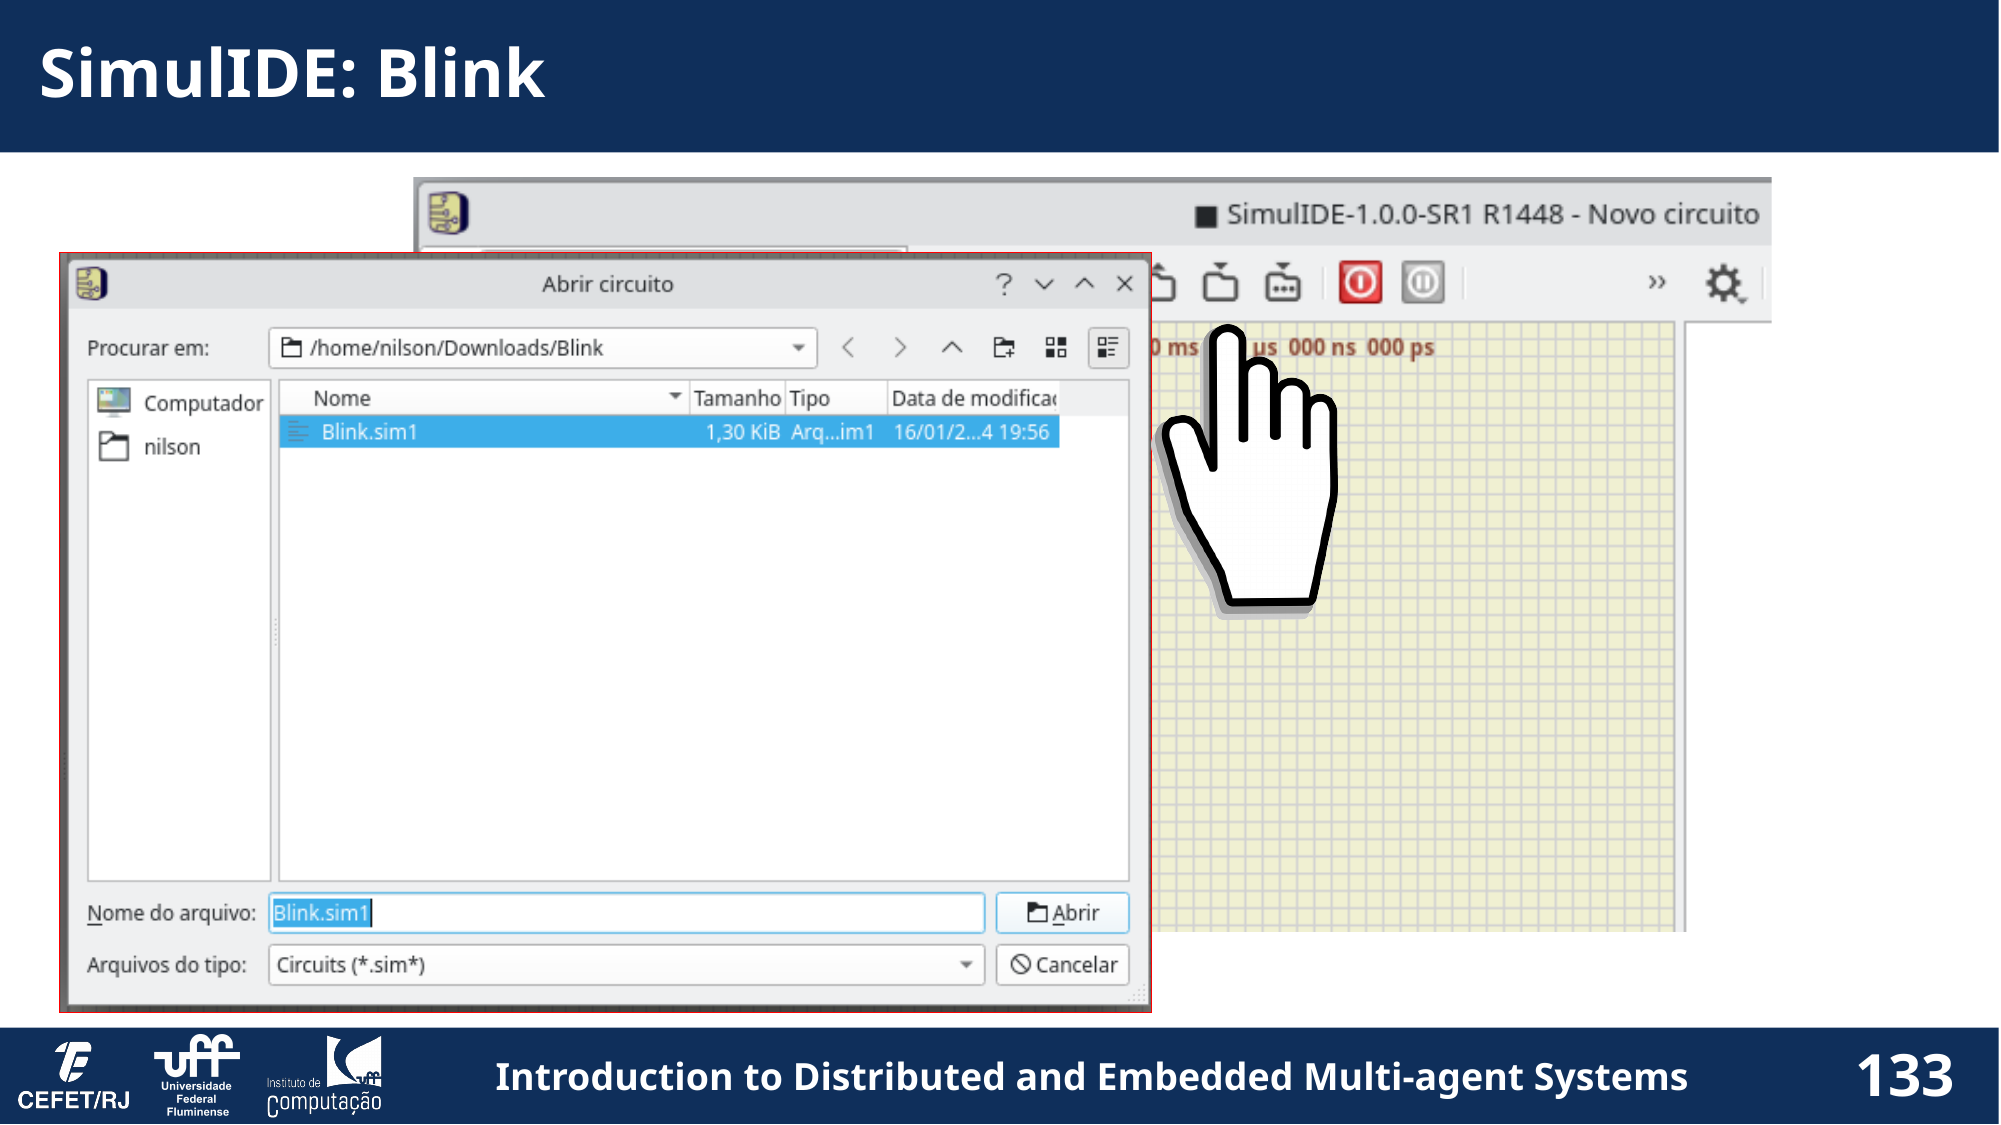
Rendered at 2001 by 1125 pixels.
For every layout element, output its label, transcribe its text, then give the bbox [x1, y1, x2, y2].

picture [18, 1021, 129, 1125]
picture [59, 177, 1772, 1013]
picture [153, 1033, 241, 1121]
text_box SimulIDE: Blink [25, 23, 1998, 116]
picture [265, 1033, 383, 1118]
